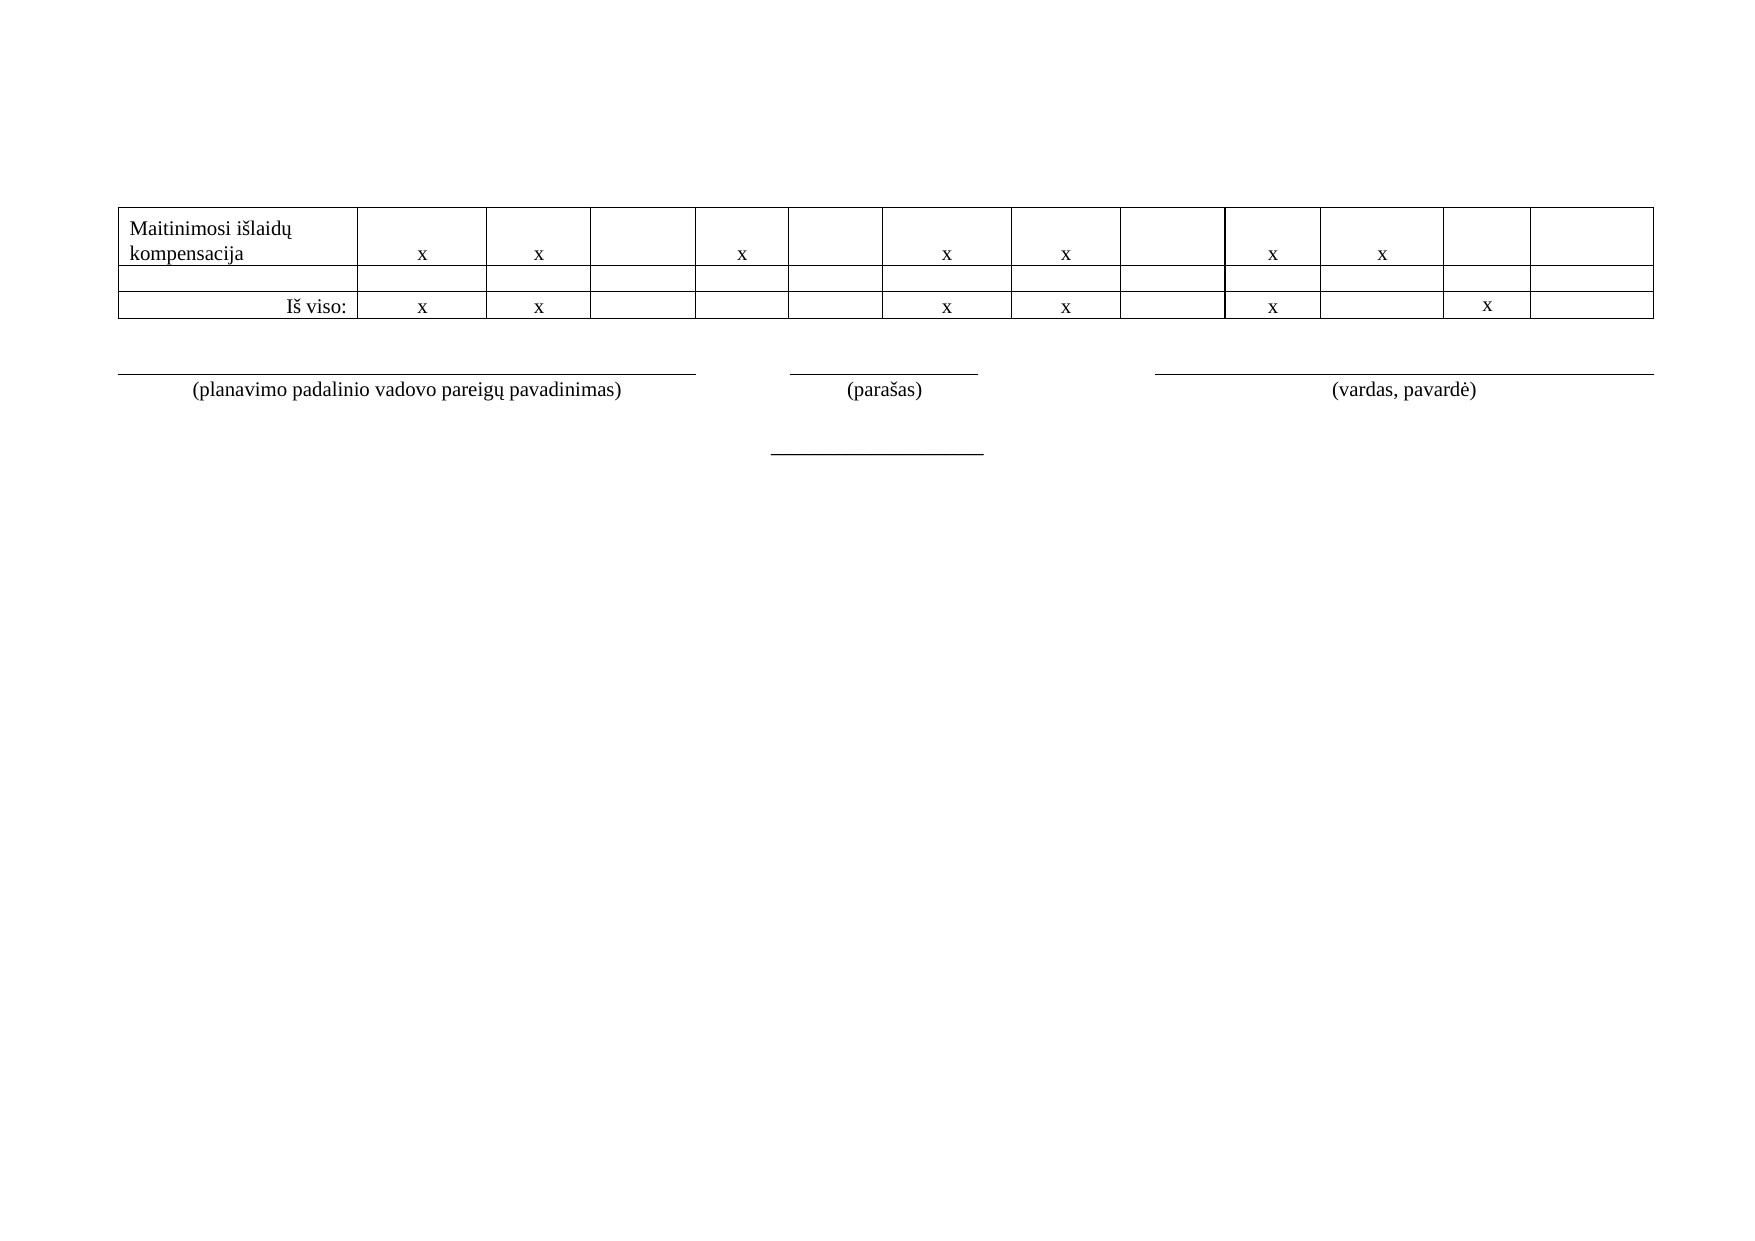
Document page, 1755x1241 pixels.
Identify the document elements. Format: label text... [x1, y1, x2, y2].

table_cell [1012, 266, 1120, 291]
table_cell [1226, 266, 1320, 291]
table_cell [696, 266, 788, 291]
table_cell [1321, 292, 1443, 318]
table_cell [1531, 266, 1653, 291]
table_cell (parašas) [790, 375, 978, 401]
table_header [790, 348, 978, 374]
table_cell [789, 292, 882, 318]
table_cell [789, 266, 882, 291]
table_cell [696, 374, 790, 401]
table_cell x [1444, 292, 1530, 318]
table_cell [119, 266, 357, 291]
table_cell (planavimo padalinio vadovo pareigų pavadinimas) [118, 375, 696, 401]
table_cell Maitinimosi išlaidų kompensacija [119, 208, 357, 264]
table_header [978, 348, 1154, 374]
table_cell [591, 208, 695, 264]
table_cell [1531, 208, 1653, 264]
table_cell x [1321, 208, 1443, 264]
table_cell x [487, 292, 590, 318]
table_cell [978, 374, 1154, 401]
table_cell [358, 266, 486, 291]
table_cell [789, 208, 882, 264]
table_cell [883, 266, 1011, 291]
table_cell x [1012, 292, 1120, 318]
table_cell x [1226, 208, 1320, 264]
table_cell x [1226, 292, 1320, 318]
table_cell x [696, 208, 788, 264]
table_cell Iš viso: [119, 292, 357, 318]
table_cell [1321, 266, 1443, 291]
table_cell [1444, 208, 1530, 264]
table_cell x [883, 208, 1011, 264]
table_cell [591, 292, 695, 318]
table_cell [1121, 292, 1224, 318]
table_cell [1121, 266, 1224, 291]
table_header [696, 348, 790, 374]
table_header [1155, 348, 1653, 374]
table_cell x [358, 292, 486, 318]
table_cell [696, 292, 788, 318]
table_cell x [358, 208, 486, 264]
table_cell x [883, 292, 1011, 318]
table_cell x [1012, 208, 1120, 264]
table_cell [487, 266, 590, 291]
table_cell [1121, 208, 1224, 264]
table_cell [591, 266, 695, 291]
text _________________ [118, 429, 1636, 458]
table_cell (vardas, pavardė) [1155, 375, 1653, 401]
table_cell [1444, 266, 1530, 291]
table_header [118, 348, 696, 374]
table_cell x [487, 208, 590, 264]
table_cell [1531, 292, 1653, 318]
